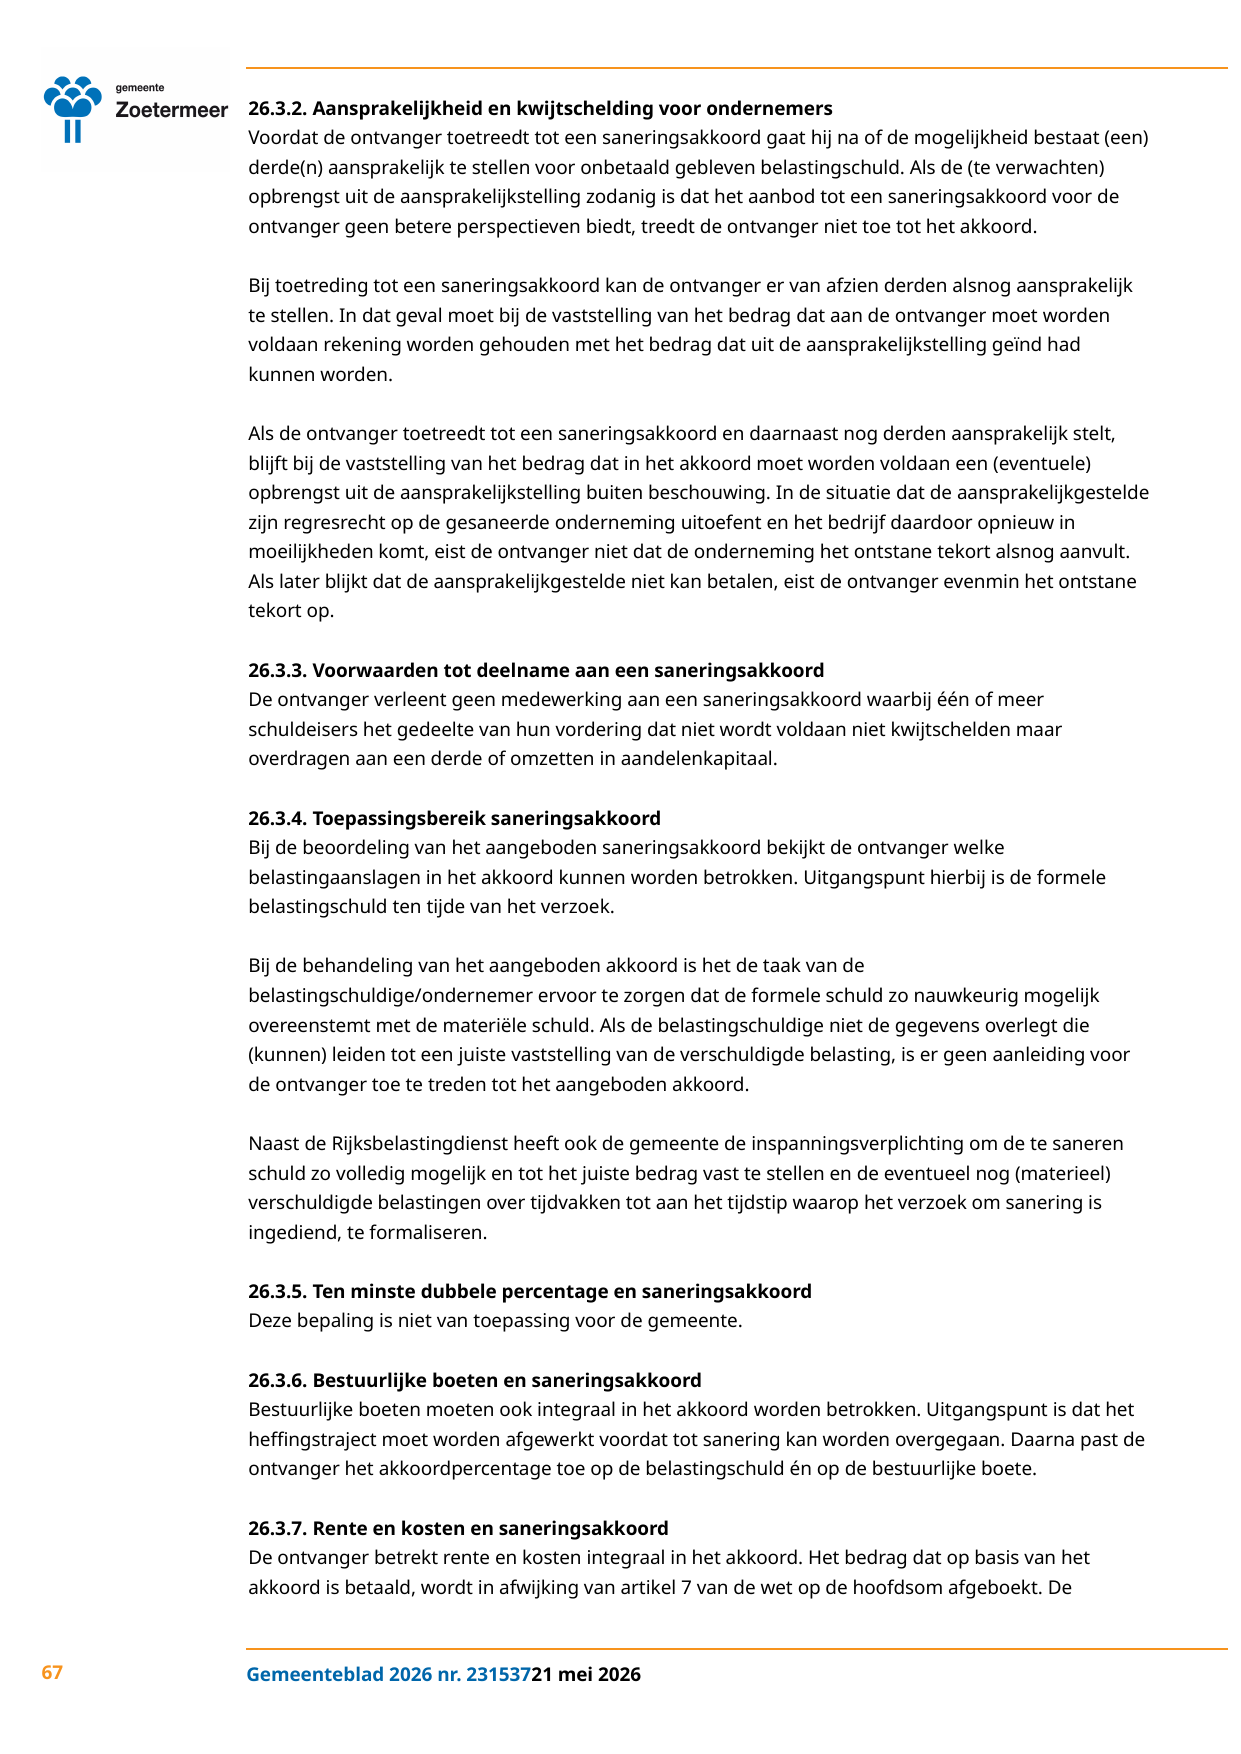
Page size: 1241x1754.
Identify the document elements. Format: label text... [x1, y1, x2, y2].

text 26.3.5. Ten minste dubbele percentage en saneringsakkoord [248, 1278, 1152, 1304]
text Voordat de ontvanger toetreedt tot een saneringsakkoord gaat hij na of de mogelijkheid bestaat (een) derde(n) aansprakelijk te stellen voor onbetaald gebleven belastingschuld. Als de (te verwachten) opbrengst uit de aansprakelijkstelling zodanig is dat het aanbod tot een saneringsakkoord voor de ontvanger geen betere perspectieven biedt, treedt de ontvanger niet toe tot het akkoord. [248, 124, 1152, 239]
text 26.3.4. Toepassingsbereik saneringsakkoord [248, 805, 1152, 831]
text Bij toetreding tot een saneringsakkoord kan de ontvanger er van afzien derden alsnog aansprakelijk te stellen. In dat geval moet bij de vaststelling van het bedrag dat aan de ontvanger moet worden voldaan rekening worden gehouden met het bedrag dat uit de aansprakelijkstelling geïnd had kunnen worden. [248, 272, 1152, 387]
text Deze bepaling is niet van toepassing voor de gemeente. [248, 1308, 1152, 1333]
text De ontvanger verleent geen medewerking aan een saneringsakkoord waarbij één of meer schuldeisers het gedeelte van hun vordering dat niet wordt voldaan niet kwijtschelden maar overdragen aan een derde of omzetten in aandelenkapitaal. [248, 686, 1152, 771]
picture [41, 47, 231, 172]
text Bestuurlijke boeten moeten ook integraal in het akkoord worden betrokken. Uitgangspunt is dat het heffingstraject moet worden afgewerkt voordat tot sanering kan worden overgegaan. Daarna past de ontvanger het akkoordpercentage toe op de belastingschuld én op de bestuurlijke boete. [248, 1396, 1152, 1481]
text 26.3.2. Aansprakelijkheid en kwijtschelding voor ondernemers [248, 95, 1152, 121]
text 26.3.6. Bestuurlijke boeten en saneringsakkoord [248, 1367, 1152, 1393]
text Naast de Rijksbelastingdienst heeft ook de gemeente de inspanningsverplichting om de te saneren schuld zo volledig mogelijk en tot het juiste bedrag vast te stellen en de eventueel nog (materieel) verschuldigde belastingen over tijdvakken tot aan het tijdstip waarop het verzoek om sanering is ingediend, te formaliseren. [248, 1130, 1152, 1245]
text 26.3.3. Voorwaarden tot deelname aan een saneringsakkoord [248, 657, 1152, 683]
text Bij de beoordeling van het aangeboden saneringsakkoord bekijkt de ontvanger welke belastingaanslagen in het akkoord kunnen worden betrokken. Uitgangspunt hierbij is de formele belastingschuld ten tijde van het verzoek. [248, 834, 1152, 919]
text Als de ontvanger toetreedt tot een saneringsakkoord en daarnaast nog derden aansprakelijk stelt, blijft bij de vaststelling van het bedrag dat in het akkoord moet worden voldaan een (eventuele) opbrengst uit de aansprakelijkstelling buiten beschouwing. In de situatie dat de aansprakelijkgestelde zijn regresrecht op de gesaneerde onderneming uitoefent en het bedrijf daardoor opnieuw in moeilijkheden komt, eist de ontvanger niet dat de onderneming het ontstane tekort alsnog aanvult. Als later blijkt dat de aansprakelijkgestelde niet kan betalen, eist de ontvanger evenmin het ontstane tekort op. [248, 420, 1152, 623]
text 26.3.7. Rente en kosten en saneringsakkoord [248, 1515, 1152, 1541]
text De ontvanger betrekt rente en kosten integraal in het akkoord. Het bedrag dat op basis van het akkoord is betaald, wordt in afwijking van artikel 7 van de wet op de hoofdsom afgeboekt. De [248, 1544, 1152, 1600]
text Bij de behandeling van het aangeboden akkoord is het de taak van de belastingschuldige/ondernemer ervoor te zorgen dat de formele schuld zo nauwkeurig mogelijk overeenstemt met de materiële schuld. Als de belastingschuldige niet de gegevens overlegt die (kunnen) leiden tot een juiste vaststelling van de verschuldigde belasting, is er geen aanleiding voor de ontvanger toe te treden tot het aangeboden akkoord. [248, 953, 1152, 1097]
